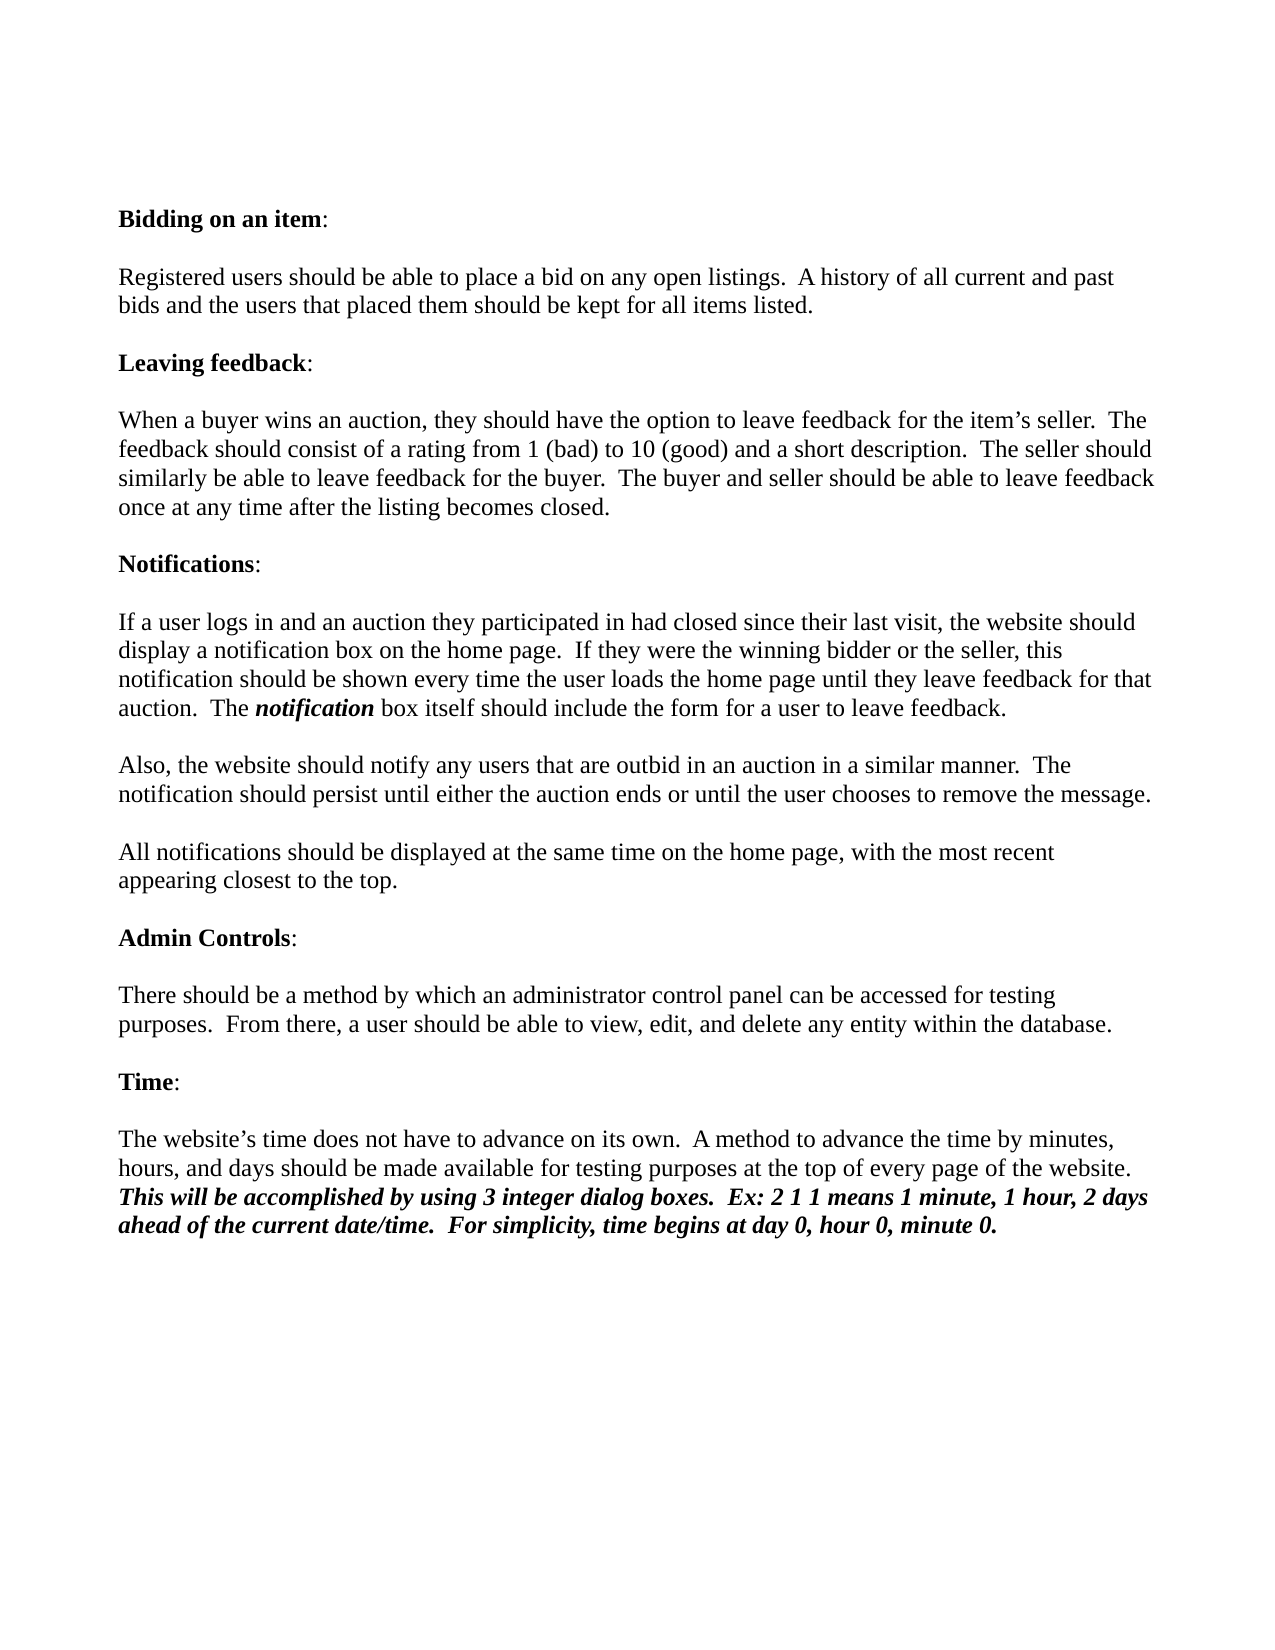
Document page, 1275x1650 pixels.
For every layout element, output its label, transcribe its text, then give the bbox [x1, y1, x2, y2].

text Notifications: [118, 549, 1157, 578]
text Leaving feedback: [118, 348, 1157, 377]
text When a buyer wins an auction, they should have the option to leave feedback for the item’s seller. The feedback should consist of a rating from 1 (bad) to 10 (good) and a short description. The seller should similarly be able to leave feedback for the buyer. The buyer and seller should be able to leave feedback once at any time after the listing becomes closed. [118, 406, 1157, 521]
text Time: [118, 1067, 1157, 1096]
text All notifications should be displayed at the same time on the home page, with the most recent appearing closest to the top. [118, 837, 1157, 894]
text If a user logs in and an auction they participated in had closed since their last visit, the website should display a notification box on the home page. If they were the winning bidder or the seller, this notification should be shown every time the user loads the home page until they leave feedback for that auction. The notification box itself should include the form for a user to leave feedback. [118, 607, 1157, 722]
text Admin Controls: [118, 923, 1157, 952]
text Registered users should be able to place a bid on any open listings. A history of all current and past bids and the users that placed them should be kept for all items listed. [118, 262, 1157, 319]
text There should be a method by which an administrator control panel can be accessed for testing purposes. From there, a user should be able to view, edit, and delete any entity within the database. [118, 981, 1157, 1038]
text Also, the website should notify any users that are outbid in an auction in a similar manner. The notification should persist until either the auction ends or until the user chooses to remove the message. [118, 751, 1157, 808]
text The website’s time does not have to advance on its own. A method to advance the time by minutes, hours, and days should be made available for testing purposes at the top of every page of the website. This will be accomplished by using 3 integer dialog boxes. Ex: 2 1 1 means 1 minute, 1 hour, 2 days ahead of the current date/time. For simplicity, time begins at day 0, hour 0, minute 0. [118, 1124, 1157, 1239]
text Bidding on an item: [118, 204, 1157, 233]
